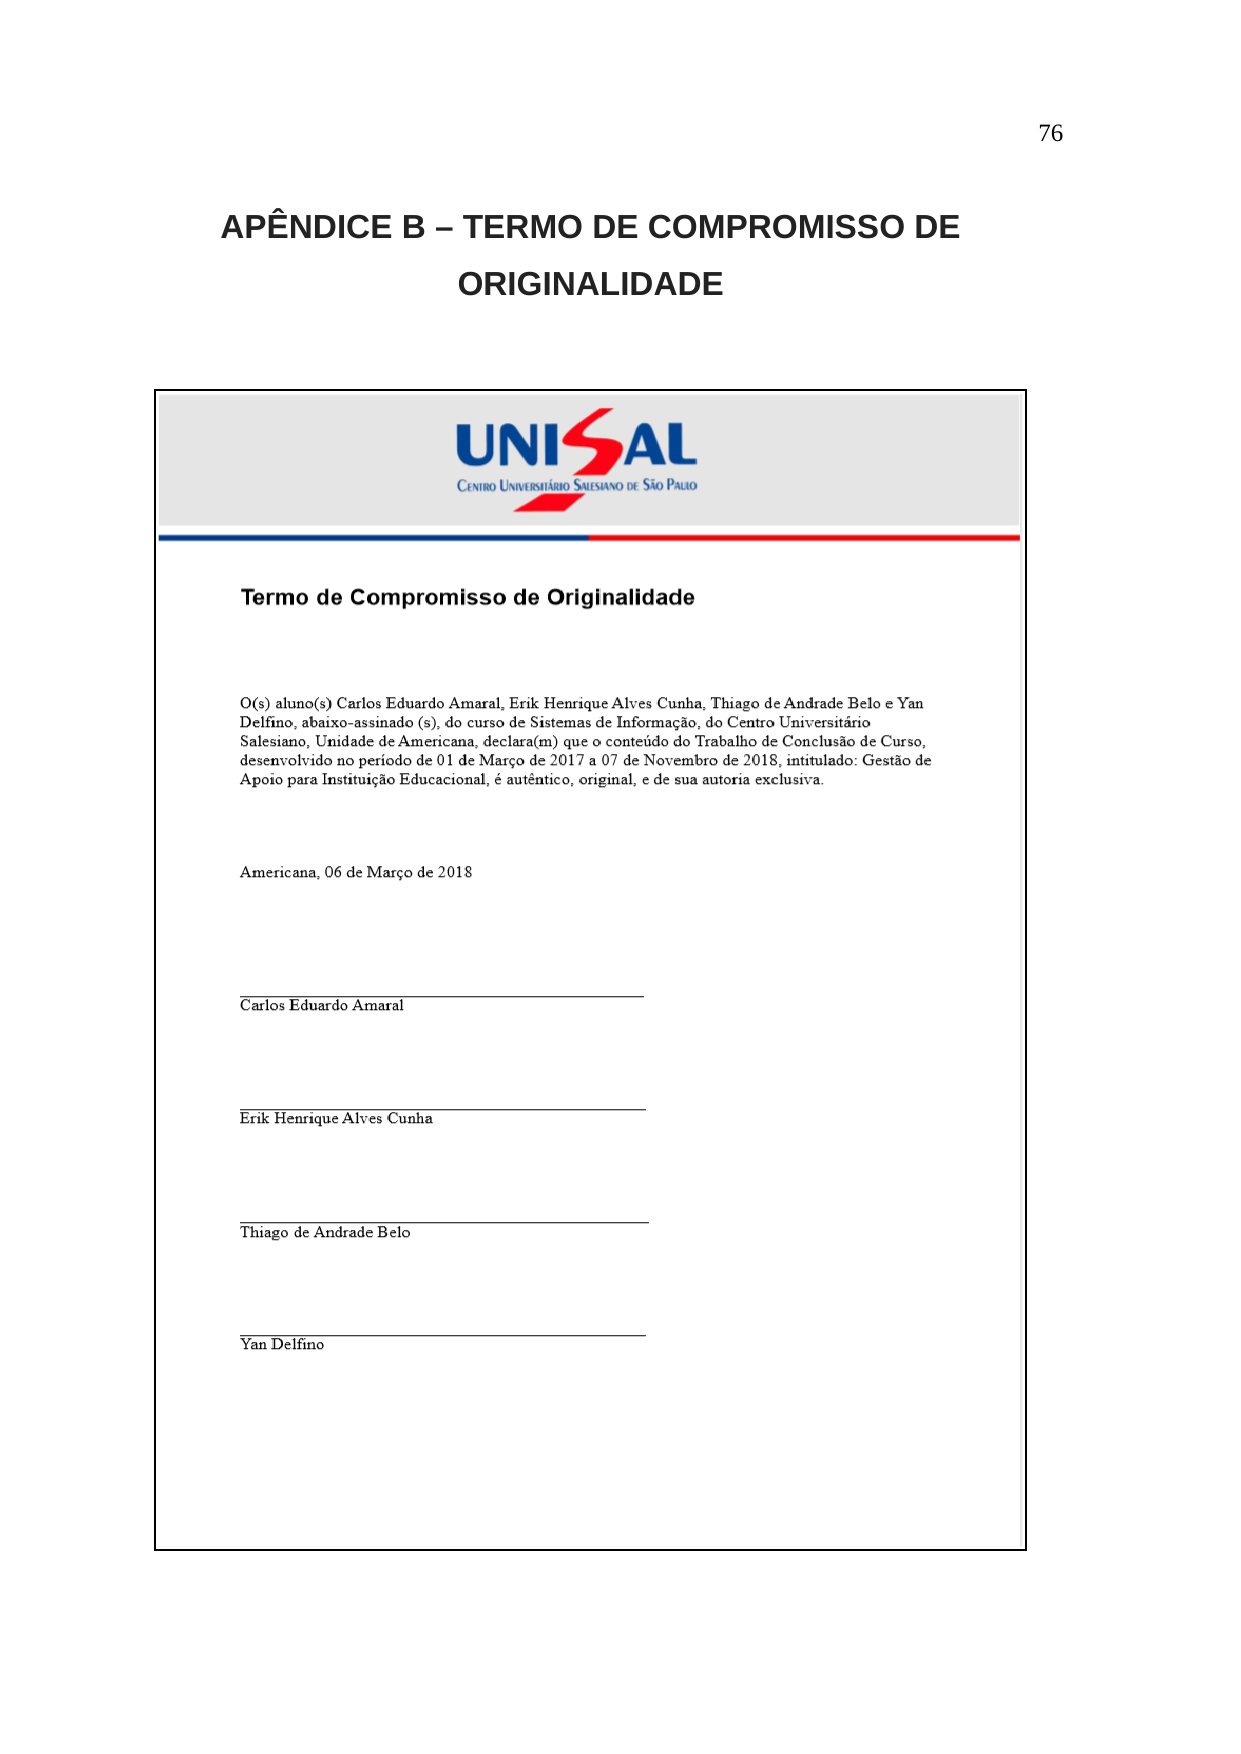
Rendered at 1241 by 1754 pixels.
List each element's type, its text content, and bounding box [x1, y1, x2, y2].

picture [158, 394, 1023, 1547]
subtitle APÊNDICE B – termo de compromisso de originalidade [118, 207, 1063, 303]
